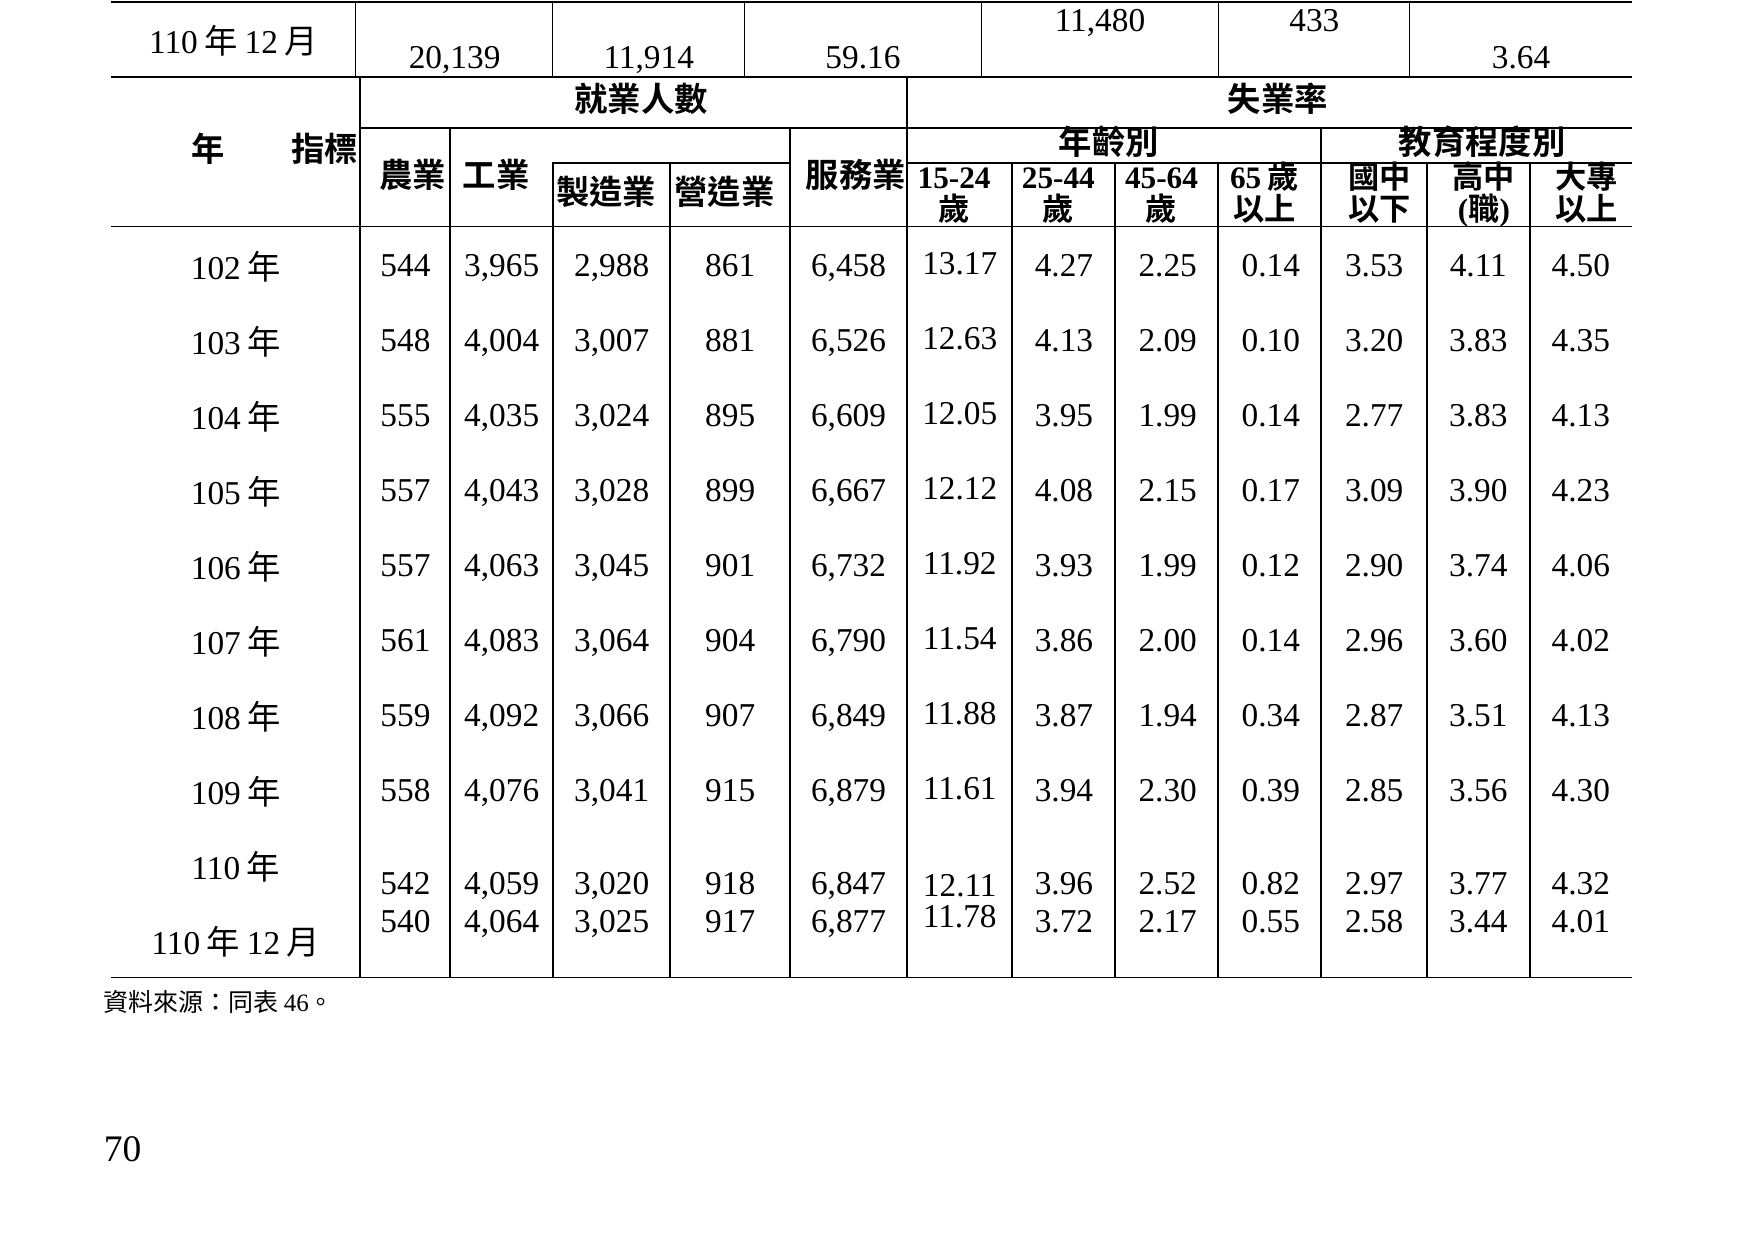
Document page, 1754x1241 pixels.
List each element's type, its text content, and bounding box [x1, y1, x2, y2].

table_cell 544 [361, 227, 449, 302]
table_cell 6,847 6,877 [791, 827, 906, 977]
table_cell [553, 129, 670, 162]
table_cell 4,035 [451, 377, 552, 452]
table_cell 11.88 [908, 677, 1011, 752]
table_cell 901 [671, 527, 789, 602]
table_cell 4,076 [451, 752, 552, 827]
table_cell 4.27 [1013, 227, 1114, 302]
table_cell 3.93 [1013, 527, 1114, 602]
table_cell 6,790 [791, 602, 906, 677]
table_cell 4.50 [1531, 227, 1632, 302]
table_cell 3,066 [554, 677, 669, 752]
table_cell 2.85 [1322, 752, 1426, 827]
table_cell 0.10 [1219, 302, 1320, 377]
table_cell 895 [671, 377, 789, 452]
table_cell 861 [671, 227, 789, 302]
table_cell 3,041 [554, 752, 669, 827]
table_cell 1.99 [1116, 527, 1217, 602]
table_cell 3.90 [1428, 452, 1529, 527]
table_cell 904 [671, 602, 789, 677]
table_cell 12.05 [908, 377, 1011, 452]
table_cell 國中 以下 [1322, 164, 1426, 226]
table_cell 0.17 [1219, 452, 1320, 527]
table_cell 年齡別 [908, 129, 1320, 162]
table_cell 11.92 [908, 527, 1011, 602]
table_cell 104年 [111, 377, 359, 452]
table_cell 558 [361, 752, 449, 827]
table_cell 3,028 [554, 452, 669, 527]
table_cell 561 [361, 602, 449, 677]
table_cell 106年 [111, 527, 359, 602]
table_cell 110年 110年12月 [111, 827, 359, 977]
table_cell 0.14 [1219, 377, 1320, 452]
table_cell 20,139 [356, 3, 552, 76]
table_cell 1.99 [1116, 377, 1217, 452]
table_cell 2.77 [1322, 377, 1426, 452]
table_cell 4,092 [451, 677, 552, 752]
table_cell 2.52 2.17 [1116, 827, 1217, 977]
table_cell 3.96 3.72 [1013, 827, 1114, 977]
table_cell 110年12月 [111, 3, 355, 76]
table_cell 557 [361, 527, 449, 602]
table_cell 製造業 [554, 164, 669, 226]
table_cell 3,965 [451, 227, 552, 302]
table_cell 2.97 2.58 [1322, 827, 1426, 977]
table_cell 6,667 [791, 452, 906, 527]
table_cell 12.63 [908, 302, 1011, 377]
table_cell 3,045 [554, 527, 669, 602]
table_cell 559 [361, 677, 449, 752]
table_cell 服務業 [791, 129, 906, 226]
table_cell 2.87 [1322, 677, 1426, 752]
table_cell 907 [671, 677, 789, 752]
table_cell 11.61 [908, 752, 1011, 827]
table_cell 6,849 [791, 677, 906, 752]
table_cell 2.09 [1116, 302, 1217, 377]
table_cell 12.12 [908, 452, 1011, 527]
table_cell 11,914 [553, 3, 744, 76]
table_cell 108年 [111, 677, 359, 752]
text 資料來源：同表46。 [103, 978, 1639, 1020]
table_cell 3.20 [1322, 302, 1426, 377]
table_cell 3.53 [1322, 227, 1426, 302]
table_cell 3.83 [1428, 302, 1529, 377]
table_cell 就業人數 [361, 78, 906, 127]
table_cell 年 指標 [111, 78, 359, 226]
table_cell 557 [361, 452, 449, 527]
table_cell 4.13 [1531, 677, 1632, 752]
table_cell 4.35 [1531, 302, 1632, 377]
table_cell 915 [671, 752, 789, 827]
table_cell 4.06 [1531, 527, 1632, 602]
table_cell 105年 [111, 452, 359, 527]
table_cell 0.82 0.55 [1219, 827, 1320, 977]
table_cell 103年 [111, 302, 359, 377]
table_cell 2.00 [1116, 602, 1217, 677]
table_cell 4.32 4.01 [1531, 827, 1632, 977]
table_cell 4,083 [451, 602, 552, 677]
table_cell 6,732 [791, 527, 906, 602]
table_cell 13.17 [908, 227, 1011, 302]
table_cell 899 [671, 452, 789, 527]
table_cell 3.95 [1013, 377, 1114, 452]
table_cell 3.74 [1428, 527, 1529, 602]
table_cell 15-24歲 [908, 164, 1011, 226]
table_cell 高中(職) [1428, 164, 1529, 226]
table_cell 3,020 3,025 [554, 827, 669, 977]
table_cell 2.90 [1322, 527, 1426, 602]
table_cell 失業率 [908, 78, 1632, 127]
table_cell 4.02 [1531, 602, 1632, 677]
table_cell 555 [361, 377, 449, 452]
table_cell 11.54 [908, 602, 1011, 677]
table_cell 2.15 [1116, 452, 1217, 527]
table_cell 6,458 [791, 227, 906, 302]
table_cell 3.83 [1428, 377, 1529, 452]
table_cell 1.94 [1116, 677, 1217, 752]
table_cell 548 [361, 302, 449, 377]
table_cell 45-64歲 [1116, 164, 1217, 226]
table_cell 4.13 [1531, 377, 1632, 452]
table_cell 881 [671, 302, 789, 377]
table_cell 3.94 [1013, 752, 1114, 827]
table_cell 3.64 [1410, 3, 1632, 76]
table_cell 0.34 [1219, 677, 1320, 752]
table_cell 2,988 [554, 227, 669, 302]
table_cell 109年 [111, 752, 359, 827]
table_cell 3,064 [554, 602, 669, 677]
table_cell 3.60 [1428, 602, 1529, 677]
table_cell 2.30 [1116, 752, 1217, 827]
table_cell 3.87 [1013, 677, 1114, 752]
table_cell 59.16 [745, 3, 981, 76]
table_cell 2.96 [1322, 602, 1426, 677]
table_cell 3.77 3.44 [1428, 827, 1529, 977]
table_cell 0.39 [1219, 752, 1320, 827]
table_cell 農業 [361, 129, 449, 226]
table_cell 4.30 [1531, 752, 1632, 827]
table_cell 4,063 [451, 527, 552, 602]
table_cell 4.08 [1013, 452, 1114, 527]
table_cell 918 917 [671, 827, 789, 977]
table_cell 3.56 [1428, 752, 1529, 827]
table_cell 3,007 [554, 302, 669, 377]
table_cell 營造業 [671, 164, 789, 226]
table_cell 4.13 [1013, 302, 1114, 377]
table_cell 3,024 [554, 377, 669, 452]
table_cell 3.51 [1428, 677, 1529, 752]
table_cell 3.86 [1013, 602, 1114, 677]
table_cell [670, 129, 789, 162]
table_cell 433 [1219, 3, 1409, 76]
table_cell 0.14 [1219, 227, 1320, 302]
table_cell 教育程度別 [1322, 129, 1632, 162]
table_cell 0.14 [1219, 602, 1320, 677]
table_cell 65歲 以上 [1219, 164, 1320, 226]
table_cell 12.11 11.78 [908, 827, 1011, 977]
table_cell 542 540 [361, 827, 449, 977]
table_cell 0.12 [1219, 527, 1320, 602]
table_cell 4,059 4,064 [451, 827, 552, 977]
table_cell 11,480 [982, 3, 1218, 76]
table_cell 6,879 [791, 752, 906, 827]
table_cell 大專 以上 [1531, 164, 1632, 226]
table_cell 102年 [111, 227, 359, 302]
table_cell 25-44歲 [1013, 164, 1114, 226]
table_cell 4.23 [1531, 452, 1632, 527]
table_cell 4,043 [451, 452, 552, 527]
table_cell 4.11 [1428, 227, 1529, 302]
table_cell 4,004 [451, 302, 552, 377]
table_cell 2.25 [1116, 227, 1217, 302]
table_cell 6,609 [791, 377, 906, 452]
table_cell 6,526 [791, 302, 906, 377]
table_cell 3.09 [1322, 452, 1426, 527]
table_cell 107年 [111, 602, 359, 677]
table_cell 工業 [451, 129, 553, 226]
